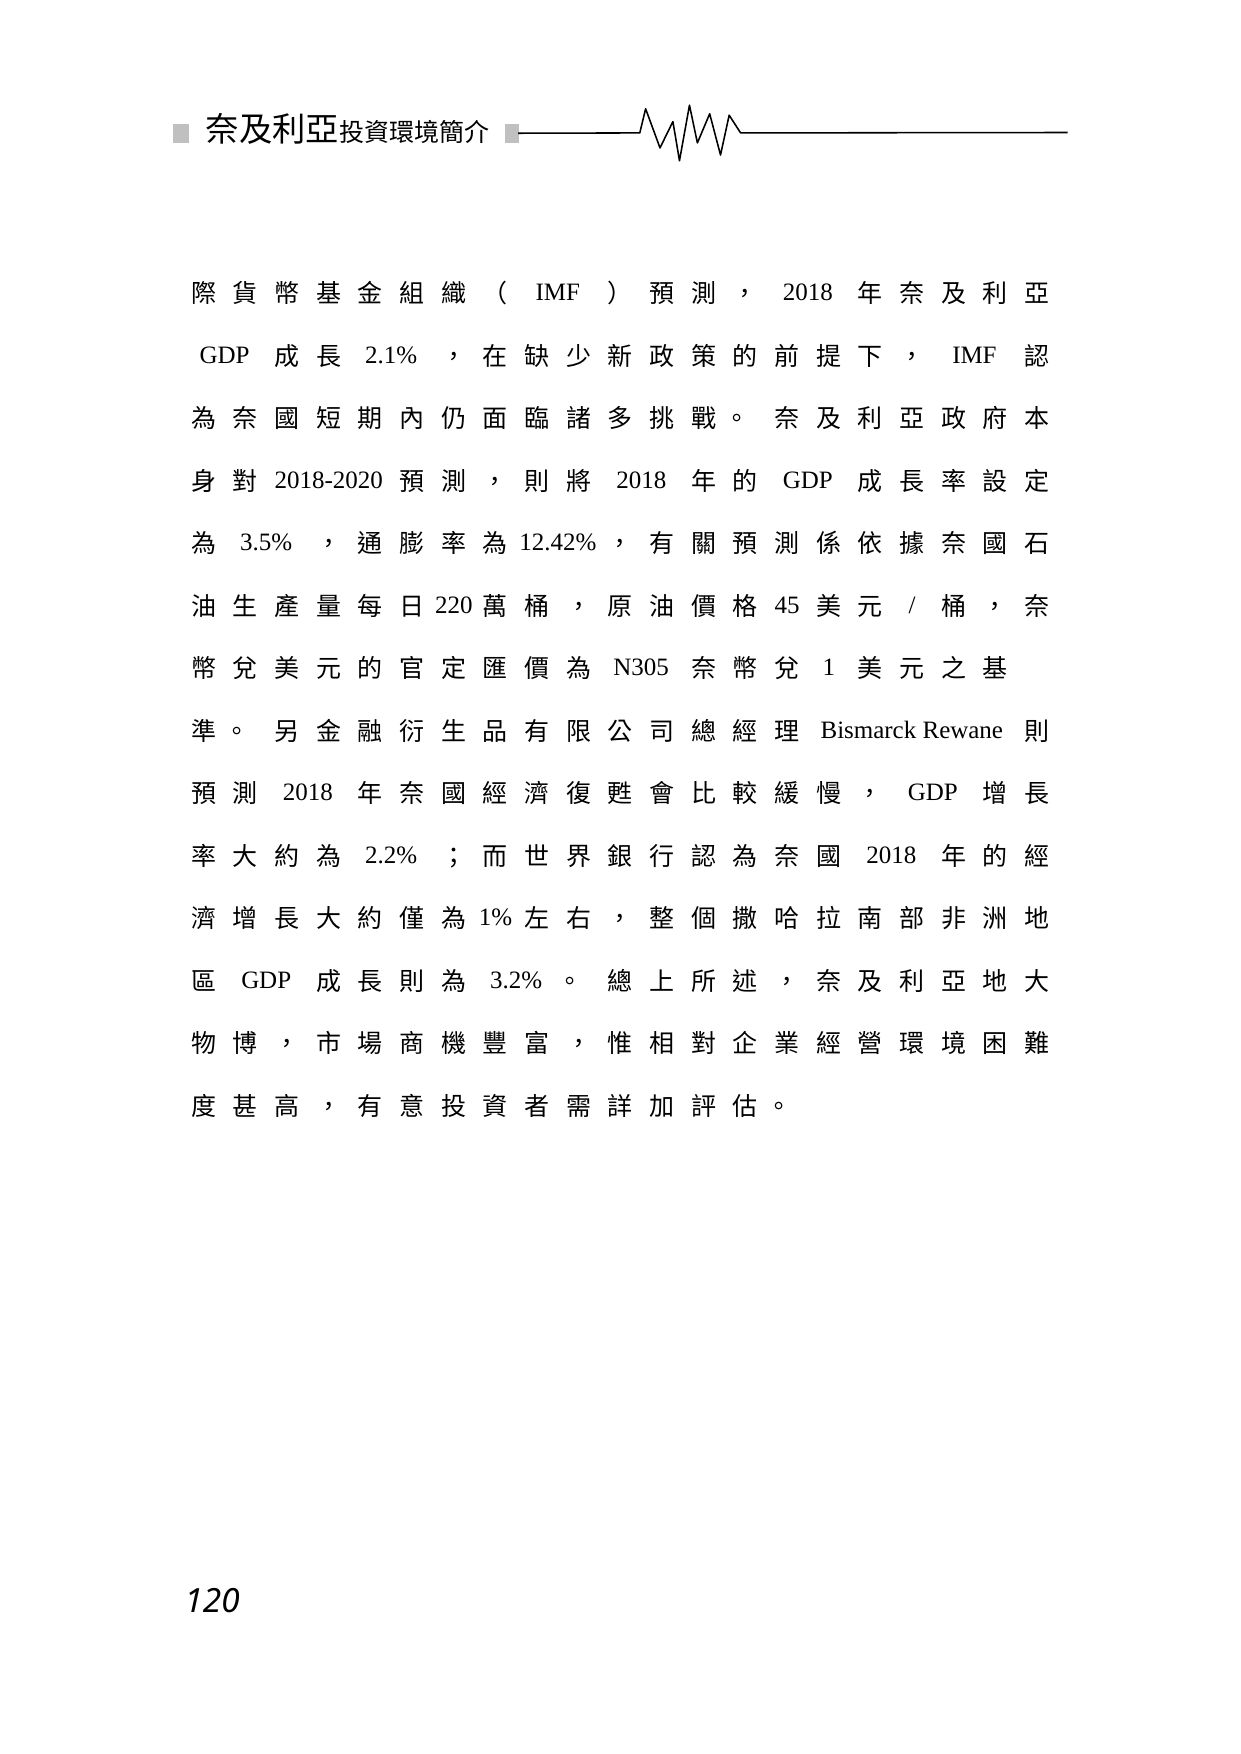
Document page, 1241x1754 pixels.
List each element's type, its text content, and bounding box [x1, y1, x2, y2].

text 際貨幣基金組織（IMF）預測，2018年奈及利亞GDP成長2.1%，在缺少新政策的前提下，IMF認為奈國短期內仍面臨諸多挑戰。奈及利亞政府本身對2018-2020預測，則將2018年的GDP成長率設定為3.5%，通膨率為12.42%，有關預測係依據奈國石油生產量每日220萬桶，原油價格45美元/桶，奈幣兌美元的官定匯價為N305奈幣兌1美元之基準。另金融衍生品有限公司總經理Bismarck Rewane則預測2018年奈國經濟復甦會比較緩慢，GDP增長率大約為2.2%；而世界銀行認為奈國2018年的經濟增長大約僅為1%左右，整個撒哈拉南部非洲地區GDP成長則為3.2%。總上所述，奈及利亞地大物博，市場商機豐富，惟相對企業經營環境困難度甚高，有意投資者需詳加評估。 [183, 250, 1058, 1125]
